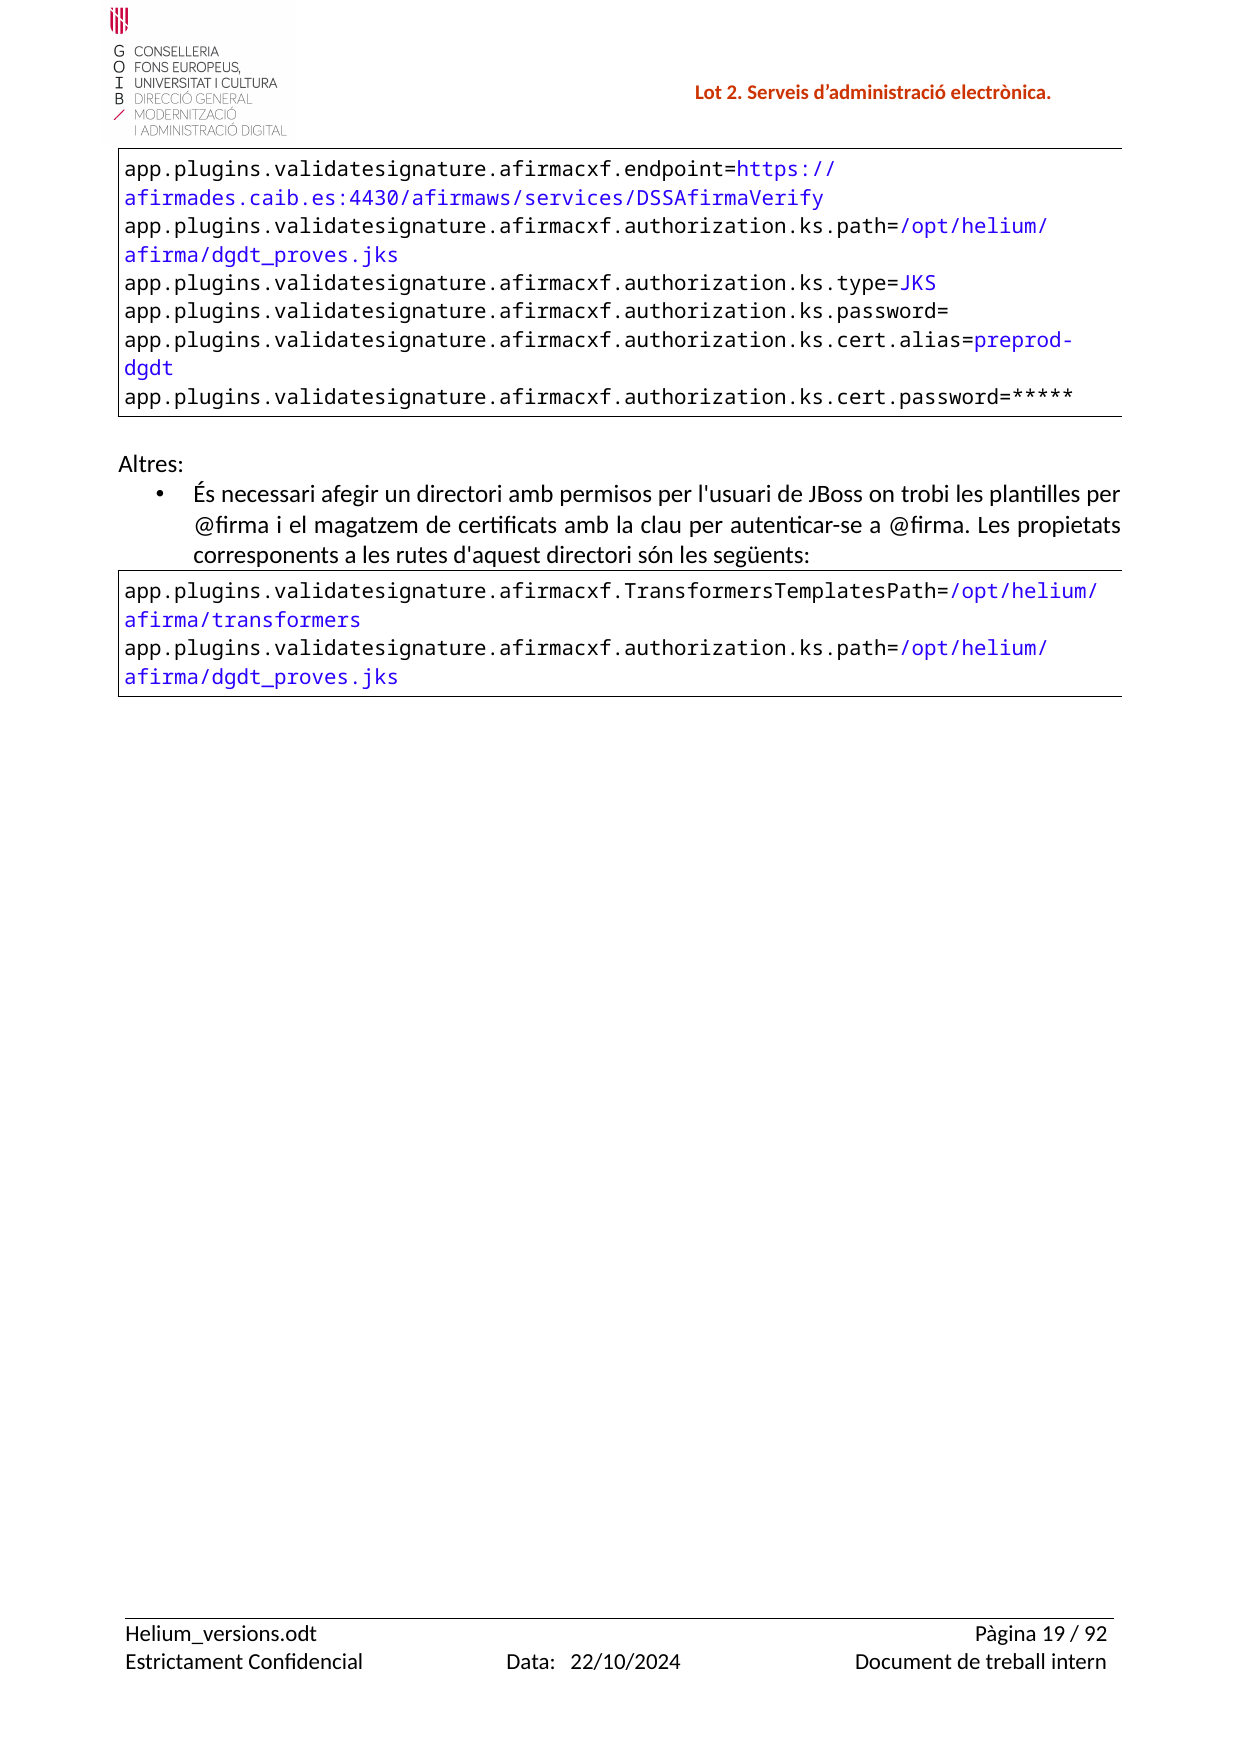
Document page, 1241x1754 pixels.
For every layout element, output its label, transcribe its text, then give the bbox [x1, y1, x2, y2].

table_header app.plugins.validatesignature.afirmacxf.endpoint=https://afirmades.caib.es:4430/afirmaws/services/DSSAfirmaVerify app.plugins.validatesignature.afirmacxf.authorization.ks.path=/opt/helium/afirma/dgdt_proves.jks app.plugins.validatesignature.afirmacxf.authorization.ks.type=JKS app.plugins.validatesignature.afirmacxf.authorization.ks.password= app.plugins.validatesignature.afirmacxf.authorization.ks.cert.alias=preprod-dgdt app.plugins.validatesignature.afirmacxf.authorization.ks.cert.password=***** [119, 149, 1122, 416]
text Altres: [118, 448, 1122, 478]
table_header app.plugins.validatesignature.afirmacxf.TransformersTemplatesPath=/opt/helium/afirma/transformers app.plugins.validatesignature.afirmacxf.authorization.ks.path=/opt/helium/afirma/dgdt_proves.jks [119, 571, 1122, 696]
list És necessari afegir un directori amb permisos per l'usuari de JBoss on trobi les plantilles per @firma i el magatzem de certificats amb la clau per autenticar-se a @firma. Les propietats corresponents a les rutes d'aquest directori són les següents: [156, 478, 1122, 570]
picture [100, 0, 297, 144]
